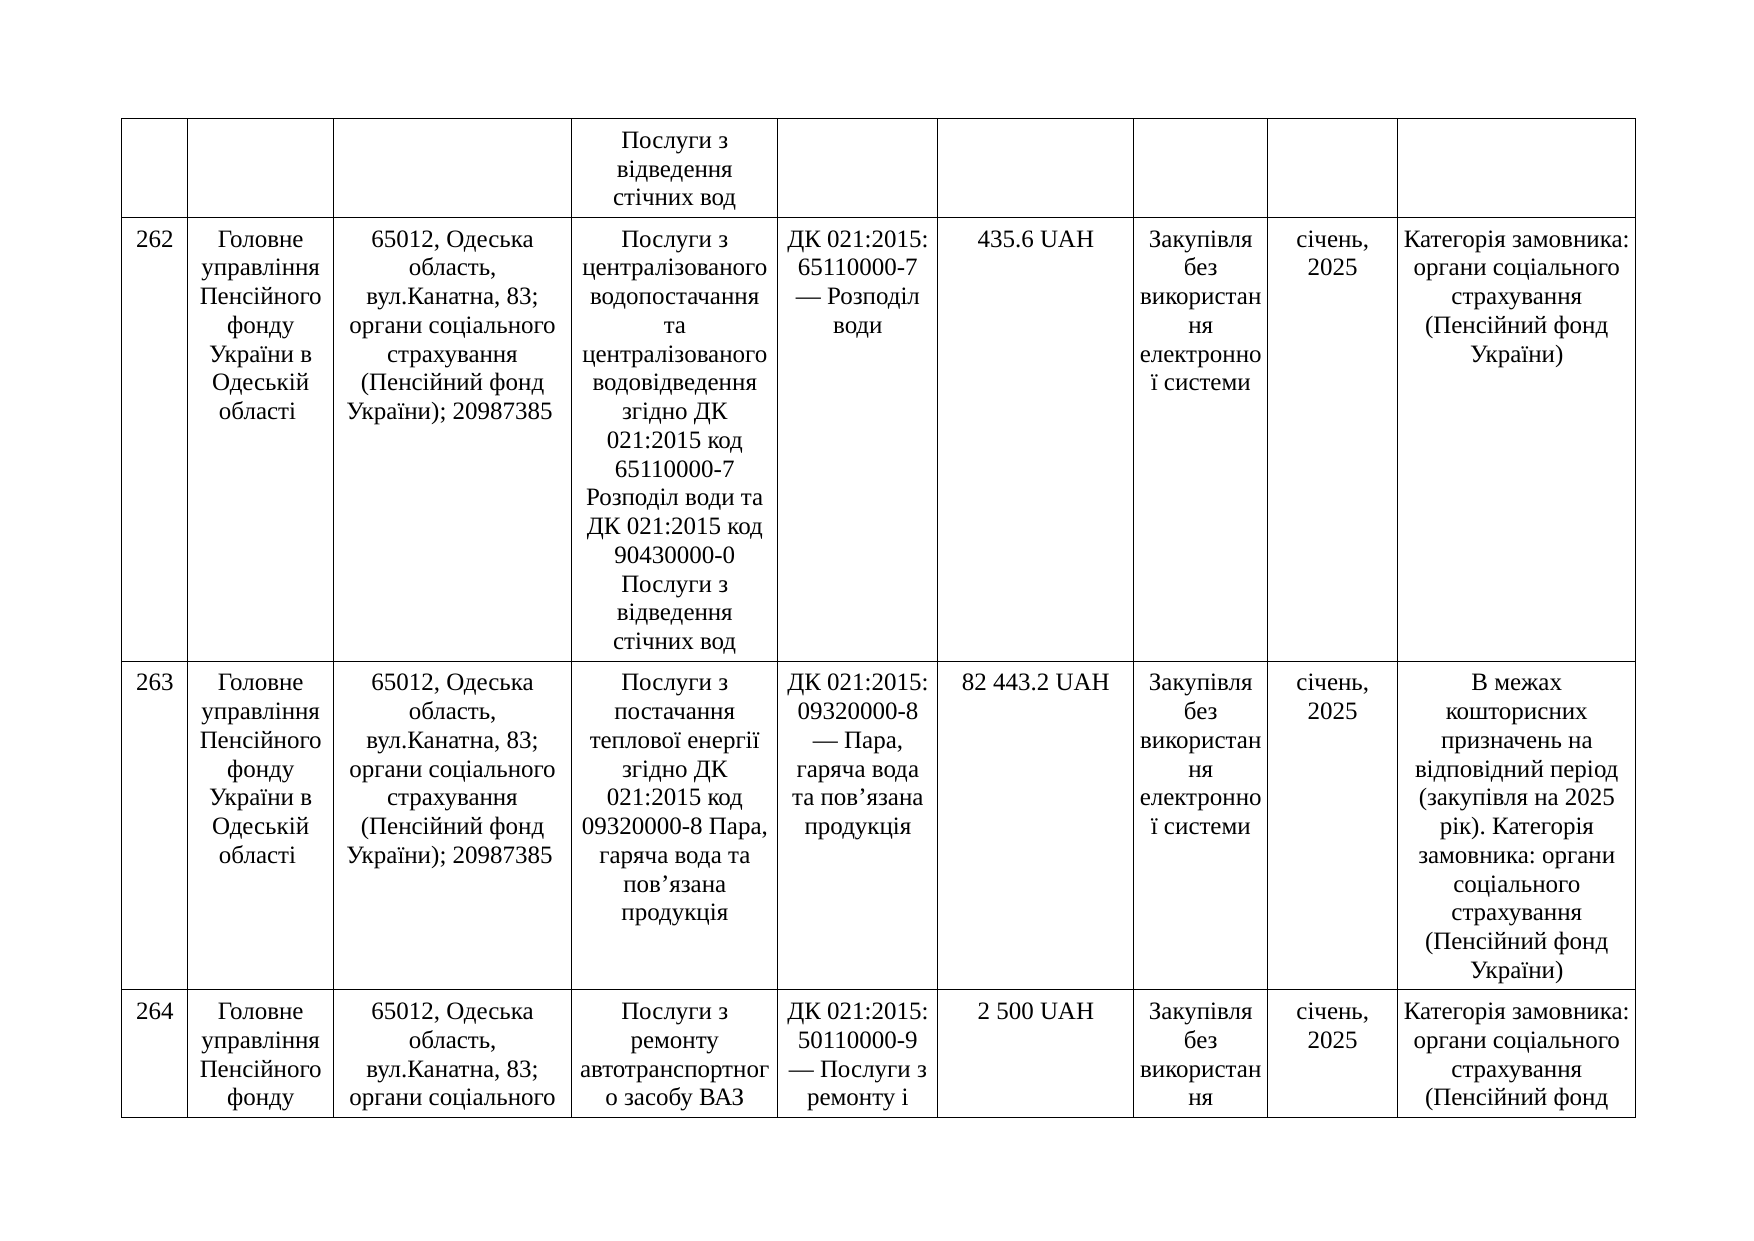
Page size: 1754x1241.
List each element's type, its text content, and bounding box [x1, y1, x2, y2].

table_cell [122, 119, 187, 217]
table_cell 262 [122, 218, 187, 661]
table_cell Закупівля без використання електронної системи [1134, 218, 1267, 661]
table_cell 82 443.2 UAH [938, 662, 1133, 989]
table_cell [938, 119, 1133, 217]
table_cell ДК 021:2015: 65110000-7 — Розподіл води [778, 218, 937, 661]
table_cell 65012, Одеська область, вул.Канатна, 83; органи соціального страхування (Пенсійний фонд України); 20987385 [334, 662, 571, 989]
table_cell [1398, 119, 1635, 217]
table_cell Послуги з централізованого водопостачання та централізованого водовідведення згідно ДК 021:2015 код 65110000-7 Розподіл води та ДК 021:2015 код 90430000-0 Послуги з відведення стічних вод [572, 218, 777, 661]
table_cell 264 [122, 990, 187, 1117]
table_cell [1134, 119, 1267, 217]
table_cell [334, 119, 571, 217]
table_cell 65012, Одеська область, вул.Канатна, 83; органи соціального [334, 990, 571, 1117]
table_cell Послуги з відведення стічних вод [572, 119, 777, 217]
table_cell [778, 119, 937, 217]
table_cell січень, 2025 [1268, 990, 1397, 1117]
table_cell Головне управління Пенсійного фонду України в Одеській області [188, 662, 333, 989]
table_cell 263 [122, 662, 187, 989]
table_cell [188, 119, 333, 217]
table_cell В межах кошторисних призначень на відповідний період (закупівля на 2025 рік). Категорія замовника: органи соціального страхування (Пенсійний фонд України) [1398, 662, 1635, 989]
table_cell [1268, 119, 1397, 217]
table_cell ДК 021:2015: 09320000-8 — Пара, гаряча вода та пов’язана продукція [778, 662, 937, 989]
table_cell Закупівля без використання електронної системи [1134, 662, 1267, 989]
table_cell Головне управління Пенсійного фонду України в Одеській області [188, 218, 333, 661]
table_cell Послуги з ремонту автотранспортного засобу ВАЗ [572, 990, 777, 1117]
table_cell Категорія замовника: органи соціального страхування (Пенсійний фонд [1398, 990, 1635, 1117]
table_cell 435.6 UAH [938, 218, 1133, 661]
table_cell 65012, Одеська область, вул.Канатна, 83; органи соціального страхування (Пенсійний фонд України); 20987385 [334, 218, 571, 661]
table_cell ДК 021:2015: 50110000-9 — Послуги з ремонту і [778, 990, 937, 1117]
table_cell Категорія замовника: органи соціального страхування (Пенсійний фонд України) [1398, 218, 1635, 661]
table_cell Послуги з постачання теплової енергії згідно ДК 021:2015 код 09320000-8 Пара, гаряча вода та пов’язана продукція [572, 662, 777, 989]
table_cell Закупівля без використання [1134, 990, 1267, 1117]
table_cell Головне управління Пенсійного фонду [188, 990, 333, 1117]
table_cell січень, 2025 [1268, 662, 1397, 989]
table_cell 2 500 UAH [938, 990, 1133, 1117]
table_cell січень, 2025 [1268, 218, 1397, 661]
